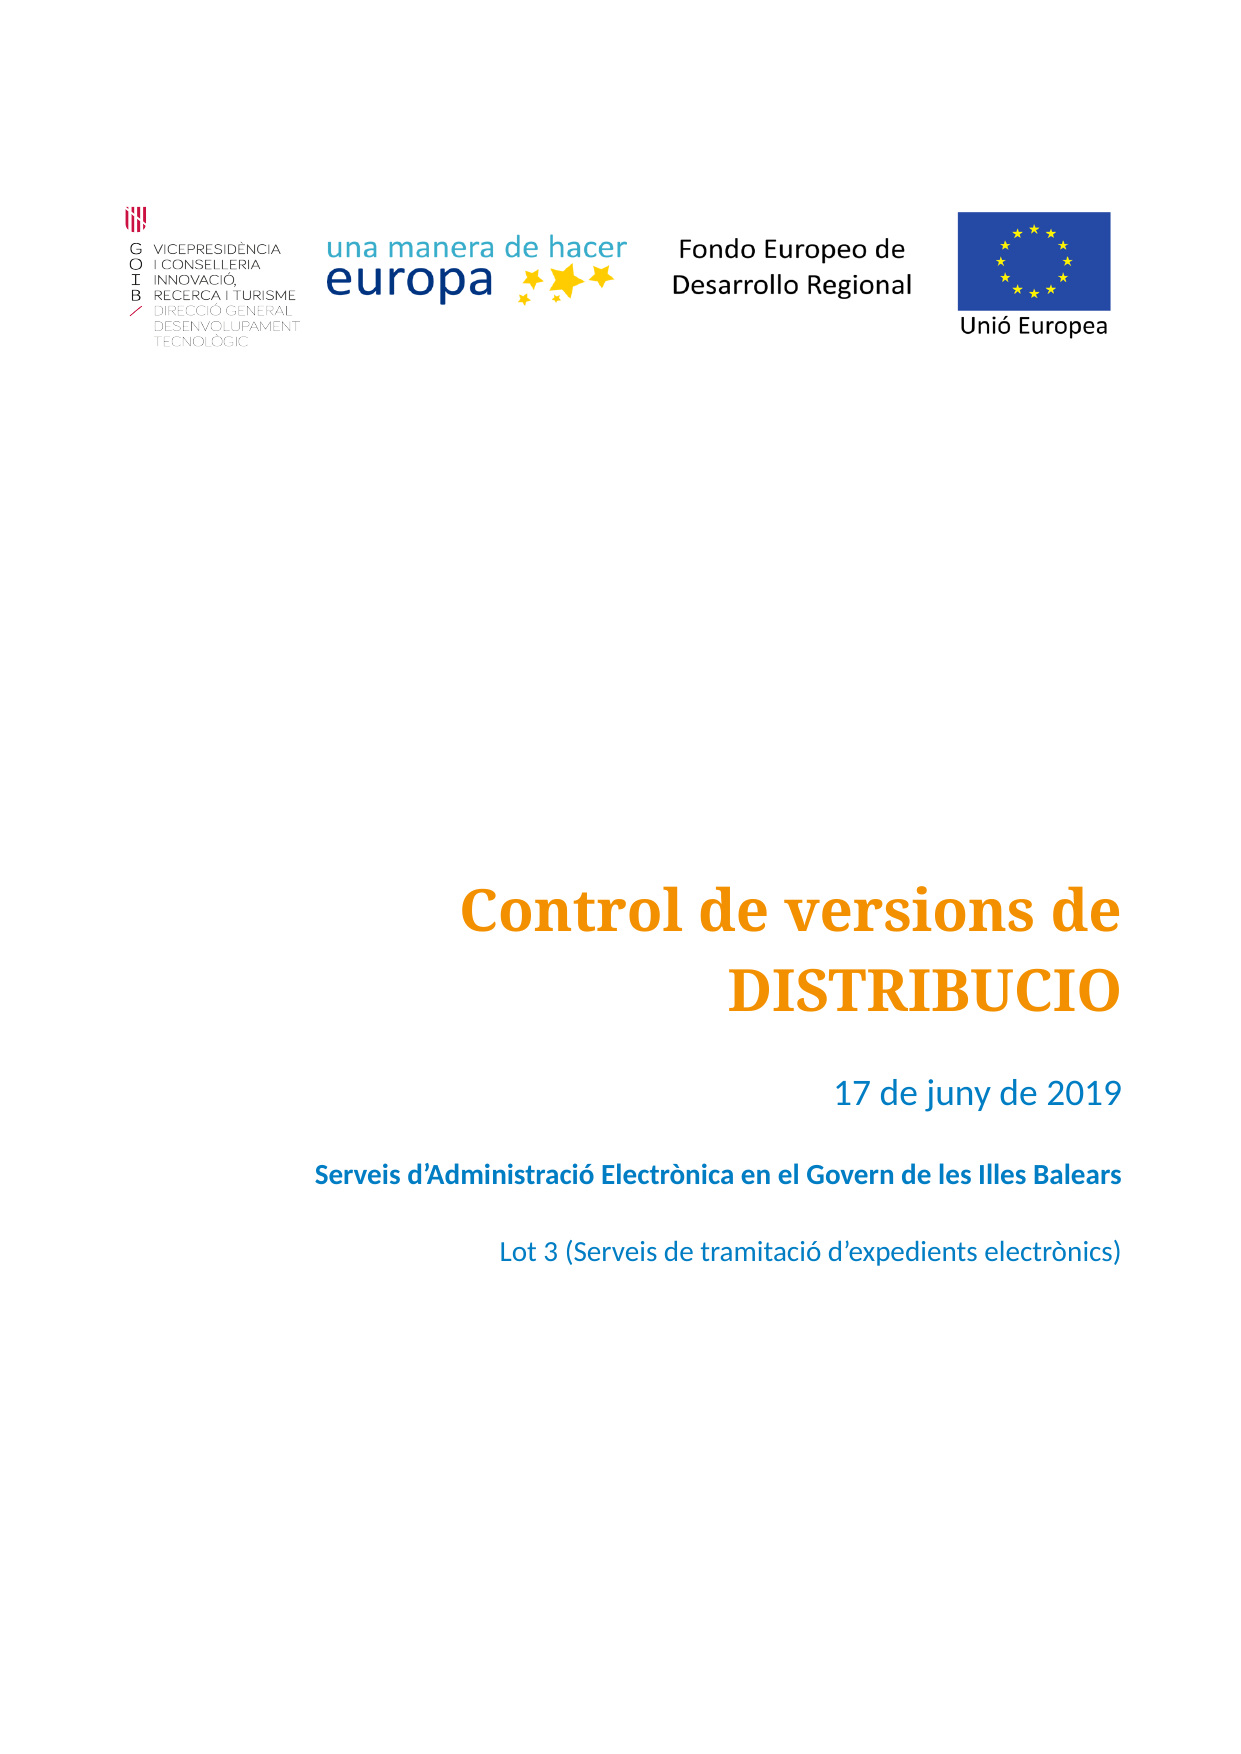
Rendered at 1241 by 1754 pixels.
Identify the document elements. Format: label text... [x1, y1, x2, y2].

picture [321, 202, 1122, 352]
text Serveis d’Administració Electrònica en el Govern de les Illes Balears [118, 1156, 1122, 1192]
text 17 de juny de 2019 [118, 1069, 1122, 1115]
text Lot 3 (Serveis de tramitació d’expedients electrònics) [118, 1233, 1122, 1269]
picture [118, 202, 308, 351]
text Control de versions de DISTRIBUCIO [118, 869, 1122, 1028]
